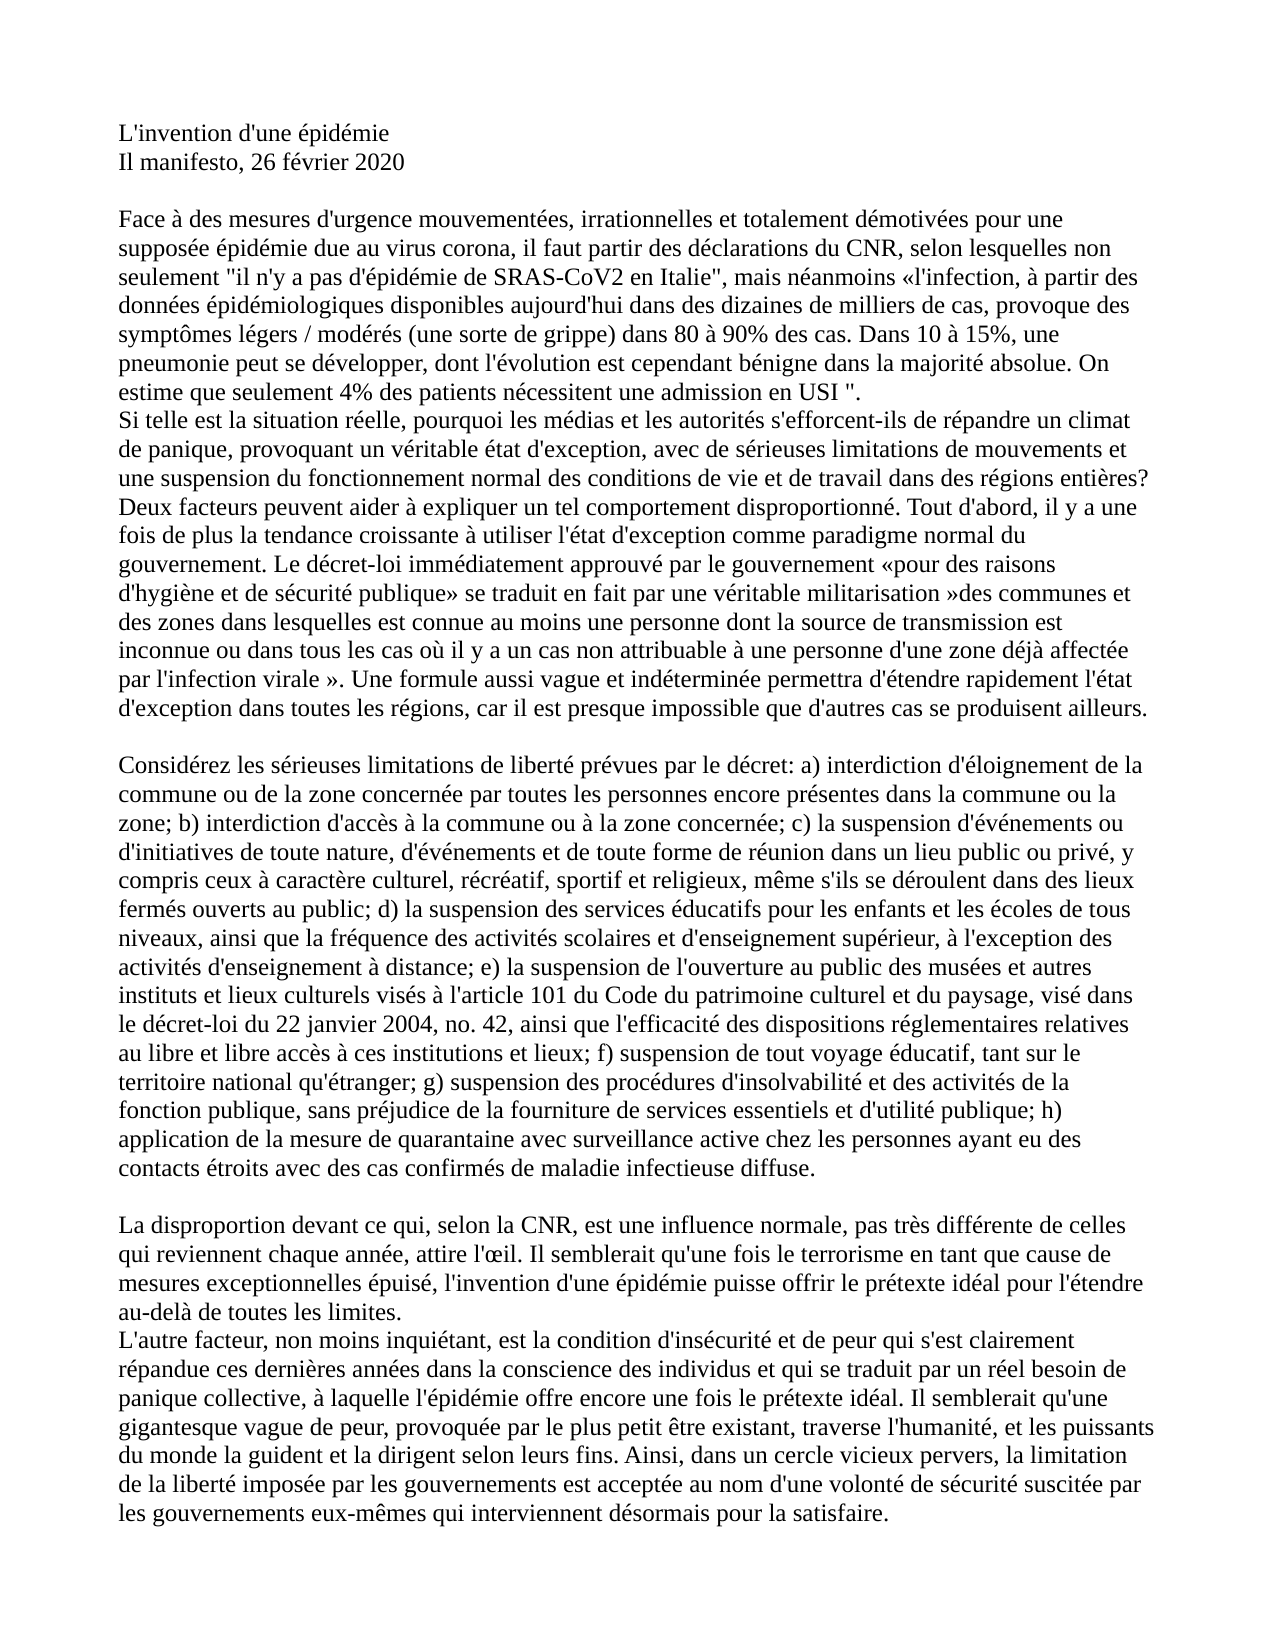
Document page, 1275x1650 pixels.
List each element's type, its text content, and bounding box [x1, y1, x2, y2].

text Si telle est la situation réelle, pourquoi les médias et les autorités s'efforcent-ils de répandre un climat de panique, provoquant un véritable état d'exception, avec de sérieuses limitations de mouvements et une suspension du fonctionnement normal des conditions de vie et de travail dans des régions entières? [118, 406, 1157, 492]
text Il manifesto, 26 février 2020 [118, 147, 1157, 176]
text La disproportion devant ce qui, selon la CNR, est une influence normale, pas très différente de celles qui reviennent chaque année, attire l'œil. Il semblerait qu'une fois le terrorisme en tant que cause de mesures exceptionnelles épuisé, l'invention d'une épidémie puisse offrir le prétexte idéal pour l'étendre au-delà de toutes les limites. [118, 1211, 1157, 1326]
text L'invention d'une épidémie [118, 118, 1157, 147]
text Face à des mesures d'urgence mouvementées, irrationnelles et totalement démotivées pour une supposée épidémie due au virus corona, il faut partir des déclarations du CNR, selon lesquelles non seulement "il n'y a pas d'épidémie de SRAS-CoV2 en Italie", mais néanmoins «l'infection, à partir des données épidémiologiques disponibles aujourd'hui dans des dizaines de milliers de cas, provoque des symptômes légers / modérés (une sorte de grippe) dans 80 à 90% des cas. Dans 10 à 15%, une pneumonie peut se développer, dont l'évolution est cependant bénigne dans la majorité absolue. On estime que seulement 4% des patients nécessitent une admission en USI ". [118, 204, 1157, 406]
text Considérez les sérieuses limitations de liberté prévues par le décret: a) interdiction d'éloignement de la commune ou de la zone concernée par toutes les personnes encore présentes dans la commune ou la zone; b) interdiction d'accès à la commune ou à la zone concernée; c) la suspension d'événements ou d'initiatives de toute nature, d'événements et de toute forme de réunion dans un lieu public ou privé, y compris ceux à caractère culturel, récréatif, sportif et religieux, même s'ils se déroulent dans des lieux fermés ouverts au public; d) la suspension des services éducatifs pour les enfants et les écoles de tous niveaux, ainsi que la fréquence des activités scolaires et d'enseignement supérieur, à l'exception des activités d'enseignement à distance; e) la suspension de l'ouverture au public des musées et autres instituts et lieux culturels visés à l'article 101 du Code du patrimoine culturel et du paysage, visé dans le décret-loi du 22 janvier 2004, no. 42, ainsi que l'efficacité des dispositions réglementaires relatives au libre et libre accès à ces institutions et lieux; f) suspension de tout voyage éducatif, tant sur le territoire national qu'étranger; g) suspension des procédures d'insolvabilité et des activités de la fonction publique, sans préjudice de la fourniture de services essentiels et d'utilité publique; h) application de la mesure de quarantaine avec surveillance active chez les personnes ayant eu des contacts étroits avec des cas confirmés de maladie infectieuse diffuse. [118, 751, 1157, 1182]
text L'autre facteur, non moins inquiétant, est la condition d'insécurité et de peur qui s'est clairement répandue ces dernières années dans la conscience des individus et qui se traduit par un réel besoin de panique collective, à laquelle l'épidémie offre encore une fois le prétexte idéal. Il semblerait qu'une gigantesque vague de peur, provoquée par le plus petit être existant, traverse l'humanité, et les puissants du monde la guident et la dirigent selon leurs fins. Ainsi, dans un cercle vicieux pervers, la limitation de la liberté imposée par les gouvernements est acceptée au nom d'une volonté de sécurité suscitée par les gouvernements eux-mêmes qui interviennent désormais pour la satisfaire. [118, 1326, 1157, 1527]
text Deux facteurs peuvent aider à expliquer un tel comportement disproportionné. Tout d'abord, il y a une fois de plus la tendance croissante à utiliser l'état d'exception comme paradigme normal du gouvernement. Le décret-loi immédiatement approuvé par le gouvernement «pour des raisons d'hygiène et de sécurité publique» se traduit en fait par une véritable militarisation »des communes et des zones dans lesquelles est connue au moins une personne dont la source de transmission est inconnue ou dans tous les cas où il y a un cas non attribuable à une personne d'une zone déjà affectée par l'infection virale ». Une formule aussi vague et indéterminée permettra d'étendre rapidement l'état d'exception dans toutes les régions, car il est presque impossible que d'autres cas se produisent ailleurs. [118, 492, 1157, 722]
